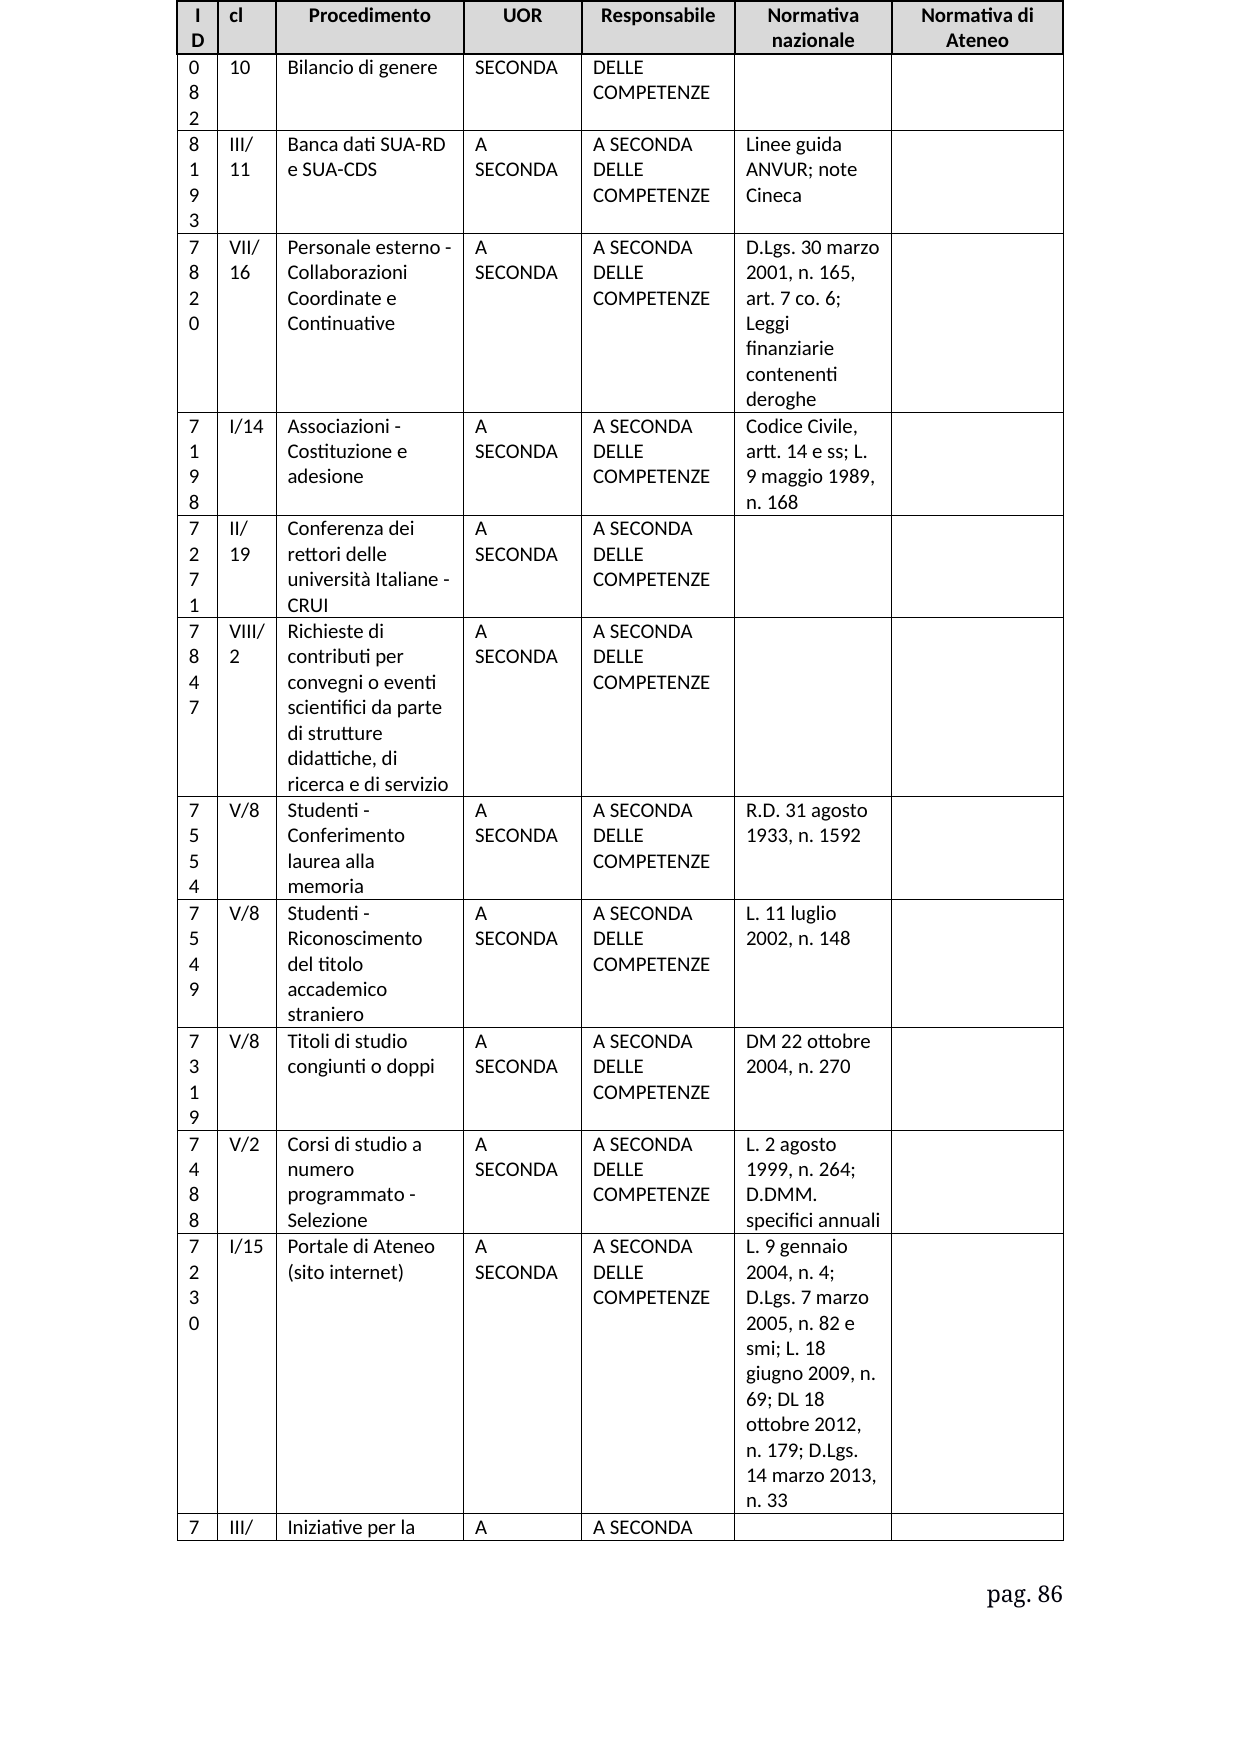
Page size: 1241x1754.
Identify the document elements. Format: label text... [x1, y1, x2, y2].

table_cell A SECONDA [464, 131, 581, 233]
table_cell [892, 1234, 1063, 1513]
table_cell VIII/2 [218, 618, 276, 796]
table_header UOR [465, 2, 581, 53]
table_cell [735, 618, 891, 796]
table_cell DELLE COMPETENZE [582, 55, 734, 130]
table_cell L. 11 luglio 2002, n. 148 [735, 900, 891, 1027]
table_header ID [178, 2, 217, 53]
table_cell [892, 234, 1063, 412]
table_cell 10 [218, 55, 276, 130]
table_cell Corsi di studio a numero programmato - Selezione [277, 1131, 463, 1232]
table_cell A SECONDA [464, 618, 581, 796]
table_cell Iniziative per la [277, 1514, 463, 1539]
table_cell A SECONDA [464, 1028, 581, 1130]
table_cell A SECONDA [464, 1234, 581, 1513]
table_cell A SECONDA DELLE COMPETENZE [582, 618, 734, 796]
table_cell I/15 [218, 1234, 276, 1513]
table_cell Banca dati SUA-RD e SUA-CDS [277, 131, 463, 233]
table_cell A SECONDA DELLE COMPETENZE [582, 516, 734, 617]
table_cell L. 2 agosto 1999, n. 264; D.DMM. specifici annuali [735, 1131, 891, 1232]
table_cell 7549 [178, 900, 217, 1027]
table_cell II/19 [218, 516, 276, 617]
table_cell A SECONDA DELLE COMPETENZE [582, 1234, 734, 1513]
table_cell [892, 900, 1063, 1027]
table_header Responsabile [583, 2, 734, 53]
table_cell A SECONDA DELLE COMPETENZE [582, 900, 734, 1027]
table_cell A SECONDA [464, 900, 581, 1027]
table_cell L. 9 gennaio 2004, n. 4; D.Lgs. 7 marzo 2005, n. 82 e smi; L. 18 giugno 2009, n. 69; DL 18 ottobre 2012, n. 179; D.Lgs. 14 marzo 2013, n. 33 [735, 1234, 891, 1513]
table_cell 7847 [178, 618, 217, 796]
table_cell Codice Civile, artt. 14 e ss; L. 9 maggio 1989, n. 168 [735, 413, 891, 514]
table_header Normativa nazionale [736, 2, 891, 53]
table_cell R.D. 31 agosto 1933, n. 1592 [735, 797, 891, 899]
table_cell A SECONDA DELLE COMPETENZE [582, 234, 734, 412]
table_cell D.Lgs. 30 marzo 2001, n. 165, art. 7 co. 6; Leggi finanziarie contenenti deroghe [735, 234, 891, 412]
table_cell 7271 [178, 516, 217, 617]
table_cell 8193 [178, 131, 217, 233]
table_cell A SECONDA [464, 1131, 581, 1232]
table_cell 7554 [178, 797, 217, 899]
table_header Procedimento [277, 2, 463, 53]
table_cell [892, 1028, 1063, 1130]
table_cell Bilancio di genere [277, 55, 463, 130]
table_cell V/2 [218, 1131, 276, 1232]
table_cell 082 [178, 55, 217, 130]
table_cell Richieste di contributi per convegni o eventi scientifici da parte di strutture didattiche, di ricerca e di servizio [277, 618, 463, 796]
table_cell [892, 1514, 1063, 1539]
table_cell [735, 1514, 891, 1539]
table_cell A SECONDA [582, 1514, 734, 1539]
table_cell [892, 1131, 1063, 1232]
table_cell I/14 [218, 413, 276, 514]
table_cell [892, 516, 1063, 617]
table_cell DM 22 ottobre 2004, n. 270 [735, 1028, 891, 1130]
table_cell Studenti - Conferimento laurea alla memoria [277, 797, 463, 899]
table_cell A SECONDA [464, 413, 581, 514]
table_cell [892, 618, 1063, 796]
table_cell 7820 [178, 234, 217, 412]
table_cell [735, 516, 891, 617]
table_cell A SECONDA DELLE COMPETENZE [582, 413, 734, 514]
table_cell VII/16 [218, 234, 276, 412]
table_cell Titoli di studio congiunti o doppi [277, 1028, 463, 1130]
table_cell A SECONDA [464, 234, 581, 412]
table_cell 7198 [178, 413, 217, 514]
table_header cl [219, 2, 275, 53]
table_cell III/ [218, 1514, 276, 1539]
table_cell A SECONDA DELLE COMPETENZE [582, 1131, 734, 1232]
table_cell [892, 55, 1063, 130]
table_cell Personale esterno - Collaborazioni Coordinate e Continuative [277, 234, 463, 412]
table_cell A SECONDA [464, 516, 581, 617]
table_cell 7230 [178, 1234, 217, 1513]
table_cell [735, 55, 891, 130]
table_cell 7 [178, 1514, 217, 1539]
table_cell Linee guida ANVUR; note Cineca [735, 131, 891, 233]
table_cell Studenti - Riconoscimento del titolo accademico straniero [277, 900, 463, 1027]
table_cell A SECONDA DELLE COMPETENZE [582, 131, 734, 233]
table_cell V/8 [218, 1028, 276, 1130]
table_cell A SECONDA [464, 797, 581, 899]
table_cell SECONDA [464, 55, 581, 130]
table_cell Portale di Ateneo (sito internet) [277, 1234, 463, 1513]
table_cell Associazioni - Costituzione e adesione [277, 413, 463, 514]
table_cell 7319 [178, 1028, 217, 1130]
table_cell V/8 [218, 797, 276, 899]
table_cell 7488 [178, 1131, 217, 1232]
table_header Normativa di Ateneo [893, 2, 1062, 53]
table_cell [892, 131, 1063, 233]
table_cell V/8 [218, 900, 276, 1027]
table_cell III/11 [218, 131, 276, 233]
table_cell A SECONDA DELLE COMPETENZE [582, 797, 734, 899]
table_cell [892, 413, 1063, 514]
table_cell Conferenza dei rettori delle università Italiane - CRUI [277, 516, 463, 617]
table_cell A [464, 1514, 581, 1539]
table_cell A SECONDA DELLE COMPETENZE [582, 1028, 734, 1130]
table_cell [892, 797, 1063, 899]
